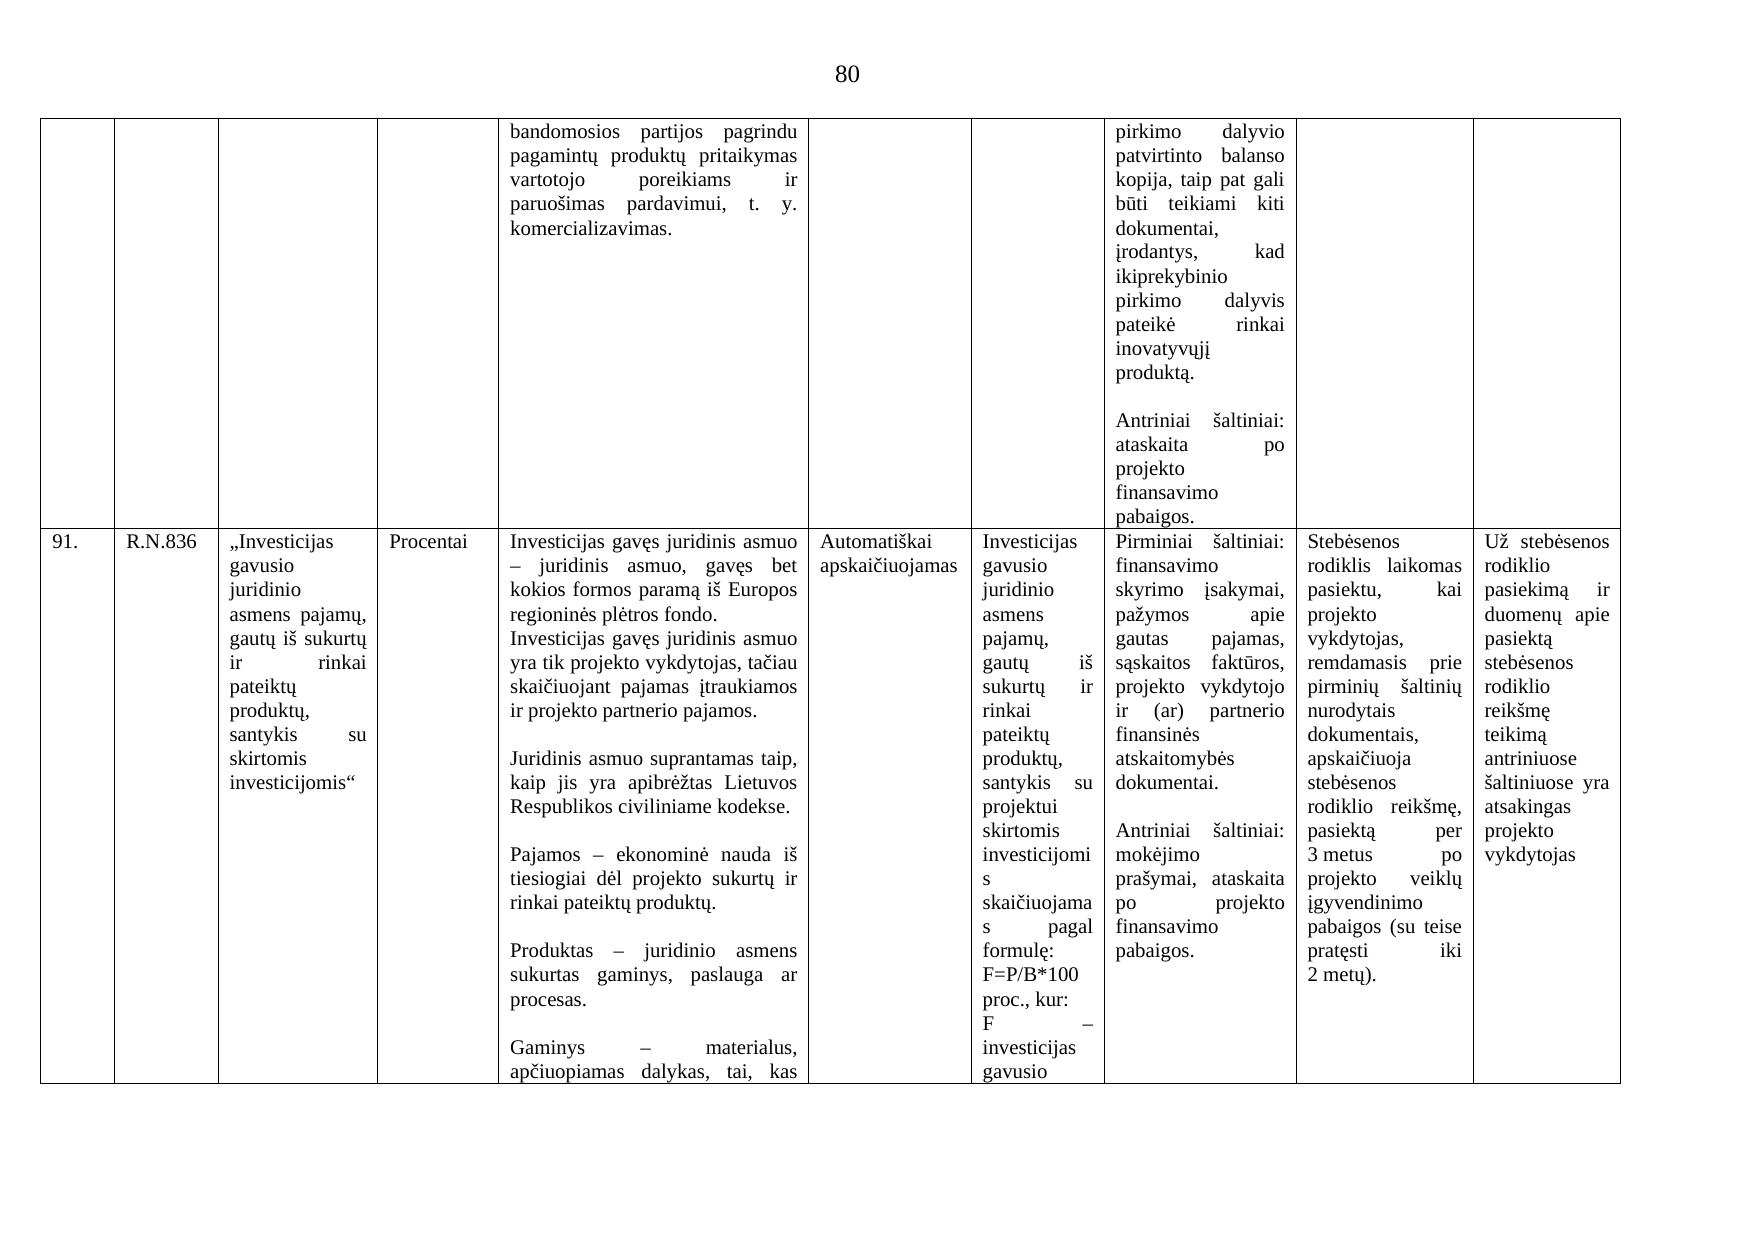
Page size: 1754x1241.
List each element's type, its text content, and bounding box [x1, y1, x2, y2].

table_cell bandomosios partijos pagrindu pagamintų produktų pritaikymas vartotojo poreikiams ir paruošimas pardavimui, t. y. komercializavimas. [499, 119, 808, 528]
table_cell [809, 119, 971, 528]
table_cell „Investicijas gavusio juridinio asmens pajamų, gautų iš sukurtų ir rinkai pateiktų produktų, santykis su skirtomis investicijomis“ [219, 529, 377, 1083]
table_cell Pirminiai šaltiniai: finansavimo skyrimo įsakymai, pažymos apie gautas pajamas, sąskaitos faktūros, projekto vykdytojo ir (ar) partnerio finansinės atskaitomybės dokumentai. Antriniai šaltiniai: mokėjimo prašymai, ataskaita po projekto finansavimo pabaigos. [1105, 529, 1296, 1083]
table_cell Už stebėsenos rodiklio pasiekimą ir duomenų apie pasiektą stebėsenos rodiklio reikšmę teikimą antriniuose šaltiniuose yra atsakingas projekto vykdytojas [1474, 529, 1620, 1083]
table_cell Procentai [378, 529, 498, 1083]
table_cell [1474, 119, 1620, 528]
table_cell R.N.836 [115, 529, 218, 1083]
table_cell pirkimo dalyvio patvirtinto balanso kopija, taip pat gali būti teikiami kiti dokumentai, įrodantys, kad ikiprekybinio pirkimo dalyvis pateikė rinkai inovatyvųjį produktą. Antriniai šaltiniai: ataskaita po projekto finansavimo pabaigos. [1105, 119, 1296, 528]
table_cell Investicijas gavusio juridinio asmens pajamų, gautų iš sukurtų ir rinkai pateiktų produktų, santykis su projektui skirtomis investicijomis skaičiuojamas pagal formulę: F=P/B*100 proc., kur: F – investicijas gavusio [972, 529, 1104, 1083]
table_cell [219, 119, 377, 528]
table_cell [41, 119, 114, 528]
table_cell Automatiškai apskaičiuojamas [809, 529, 971, 1083]
table_cell Investicijas gavęs juridinis asmuo – juridinis asmuo, gavęs bet kokios formos paramą iš Europos regioninės plėtros fondo. Investicijas gavęs juridinis asmuo yra tik projekto vykdytojas, tačiau skaičiuojant pajamas įtraukiamos ir projekto partnerio pajamos. Juridinis asmuo suprantamas taip, kaip jis yra apibrėžtas Lietuvos Respublikos civiliniame kodekse. Pajamos – ekonominė nauda iš tiesiogiai dėl projekto sukurtų ir rinkai pateiktų produktų. Produktas – juridinio asmens sukurtas gaminys, paslauga ar procesas. Gaminys – materialus, apčiuopiamas dalykas, tai, kas [499, 529, 808, 1083]
table_cell Stebėsenos rodiklis laikomas pasiektu, kai projekto vykdytojas, remdamasis prie pirminių šaltinių nurodytais dokumentais, apskaičiuoja stebėsenos rodiklio reikšmę, pasiektą per 3 metus po projekto veiklų įgyvendinimo pabaigos (su teise pratęsti iki 2 metų). [1297, 529, 1473, 1083]
table_cell [115, 119, 218, 528]
table_cell [972, 119, 1104, 528]
table_cell [1297, 119, 1473, 528]
table_cell [378, 119, 498, 528]
table_cell 91. [41, 529, 114, 1083]
